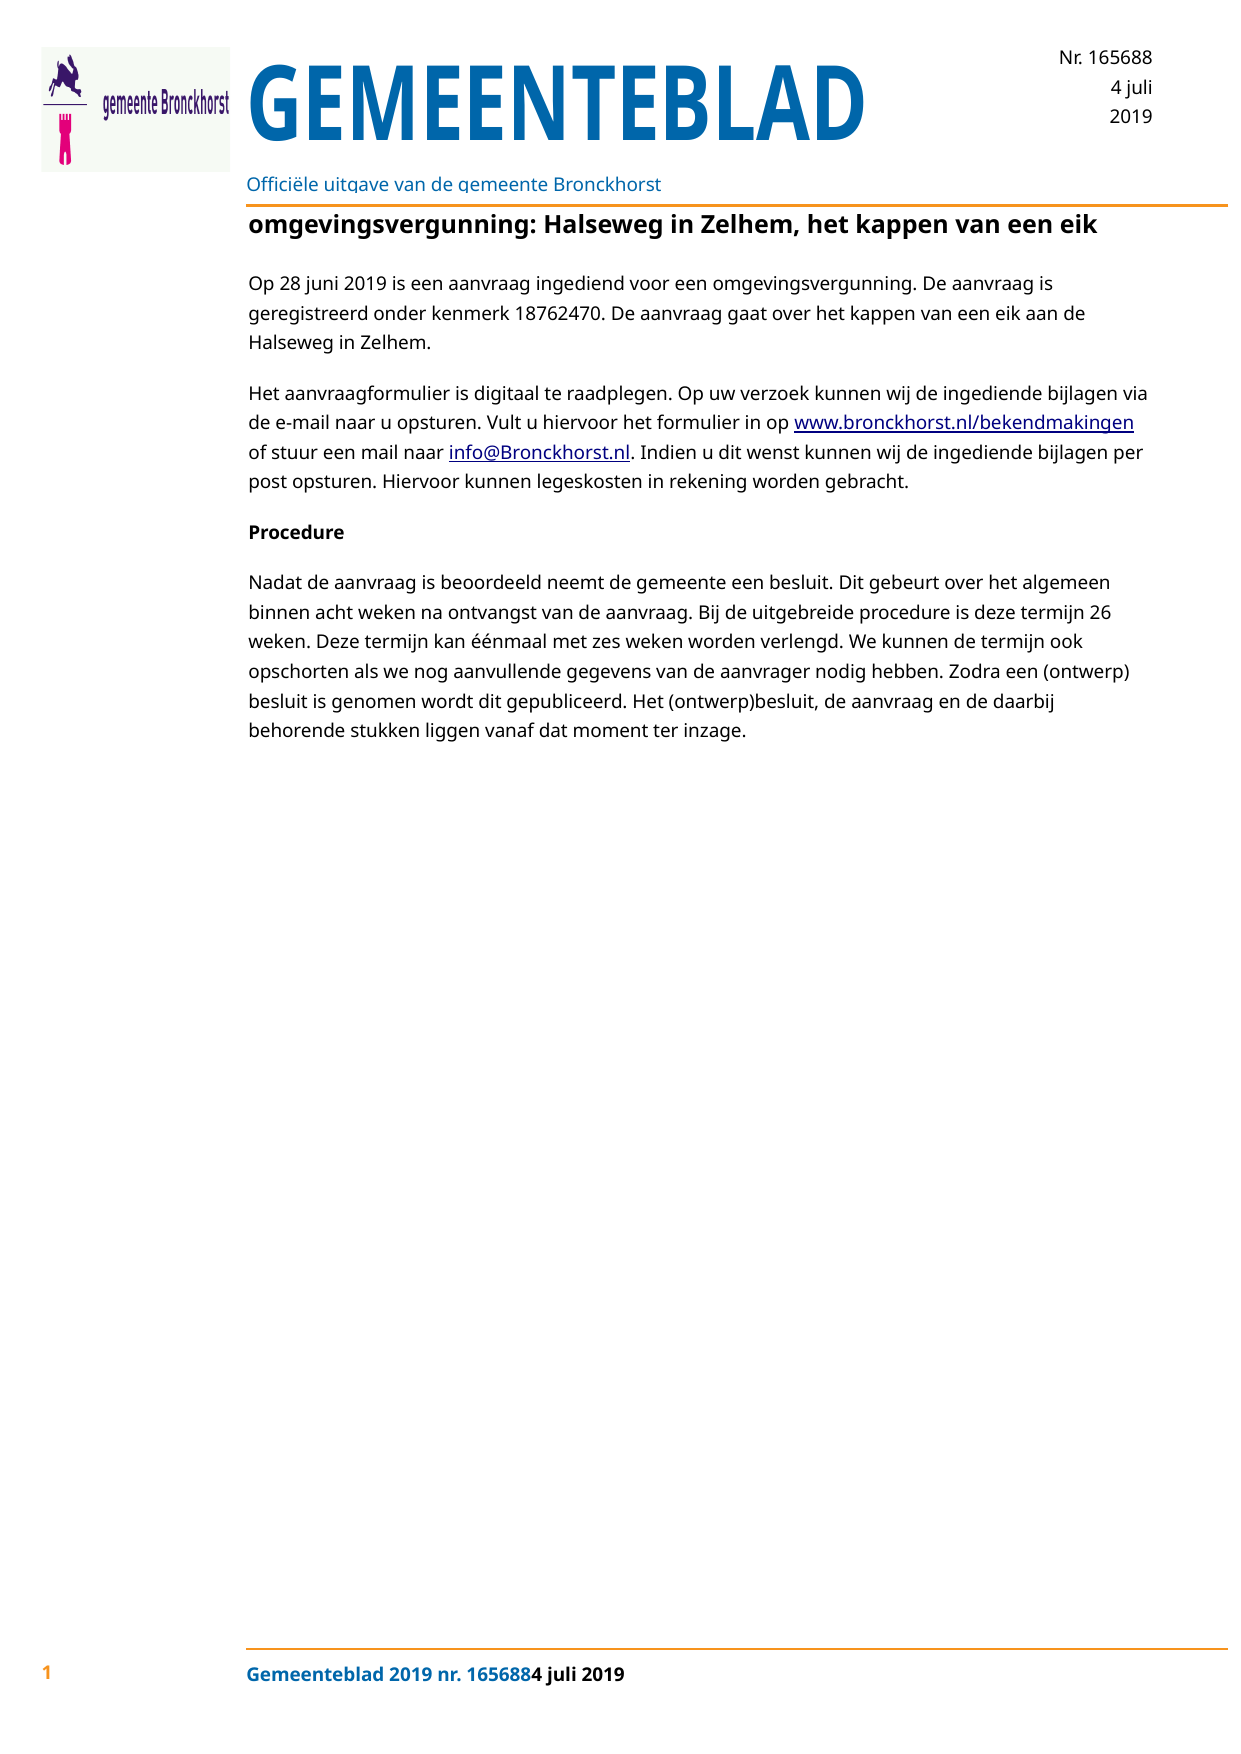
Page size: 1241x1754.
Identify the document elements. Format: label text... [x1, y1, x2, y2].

text Het aanvraagformulier is digitaal te raadplegen. Op uw verzoek kunnen wij de ingediende bijlagen via de e-mail naar u opsturen. Vult u hiervoor het formulier in op www.bronckhorst.nl/bekendmakingen of stuur een mail naar info@Bronckhorst.nl. Indien u dit wenst kunnen wij de ingediende bijlagen per post opsturen. Hiervoor kunnen legeskosten in rekening worden gebracht. [248, 380, 1152, 494]
text Nadat de aanvraag is beoordeeld neemt de gemeente een besluit. Dit gebeurt over het algemeen binnen acht weken na ontvangst van de aanvraag. Bij de uitgebreide procedure is deze termijn 26 weken. Deze termijn kan éénmaal met zes weken worden verlengd. We kunnen de termijn ook opschorten als we nog aanvullende gegevens van de aanvrager nodig hebben. Zodra een (ontwerp) besluit is genomen wordt dit gepubliceerd. Het (ontwerp)besluit, de aanvraag en de daarbij behorende stukken liggen vanaf dat moment ter inzage. [248, 569, 1152, 743]
text Op 28 juni 2019 is een aanvraag ingediend voor een omgevingsvergunning. De aanvraag is geregistreerd onder kenmerk 18762470. De aanvraag gaat over het kappen van een eik aan de Halseweg in Zelhem. [248, 270, 1152, 355]
text Procedure [248, 519, 1152, 545]
picture [41, 47, 231, 172]
text omgevingsvergunning: Halseweg in Zelhem, het kappen van een eik [248, 207, 1152, 241]
